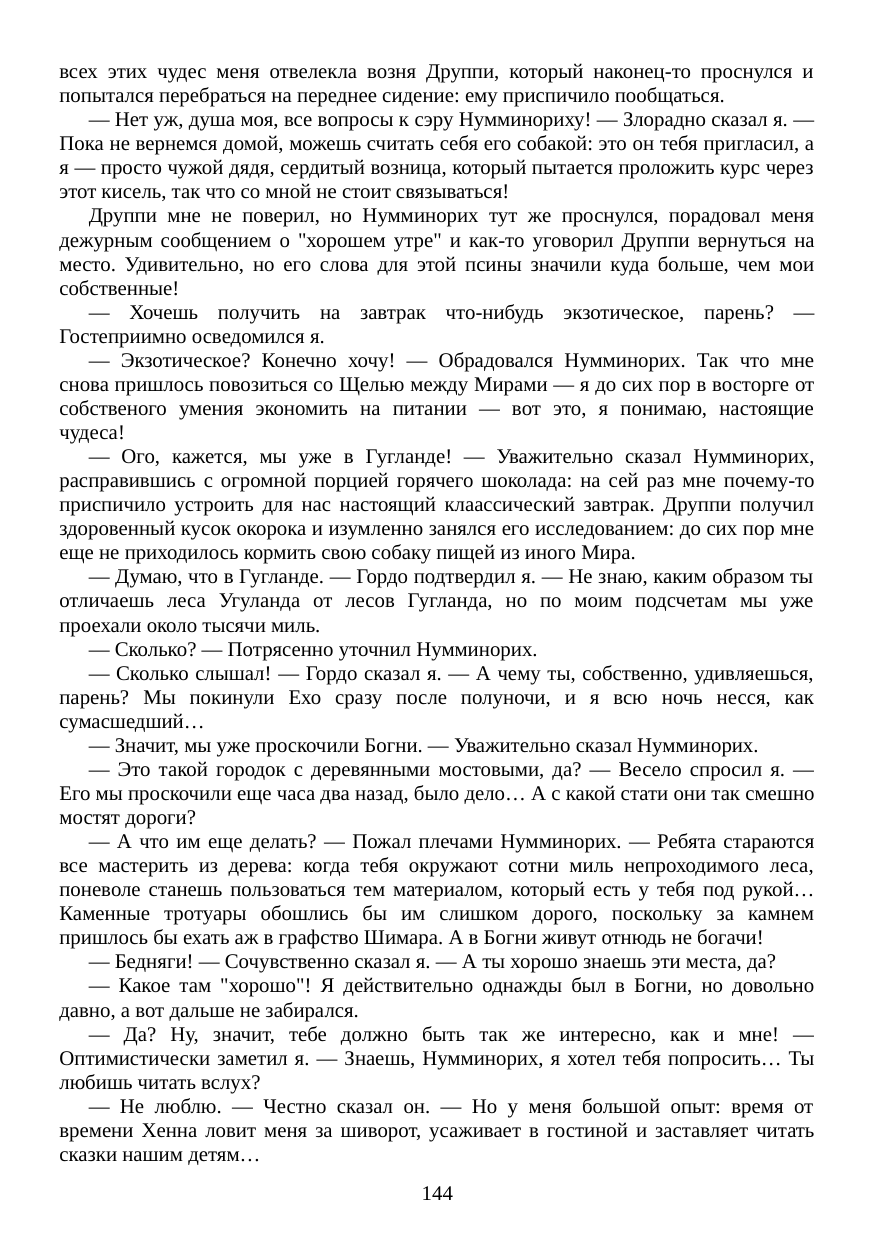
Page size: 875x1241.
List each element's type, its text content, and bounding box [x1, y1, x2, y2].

text всех этих чудес меня отвелекла возня Друппи, который наконец-то проснулся и попытался перебраться на переднее сидение: ему приспичило пообщаться. [59, 59, 815, 107]
text — Сколько слышал! — Гордо сказал я. — А чему ты, собственно, удивляешься, парень? Мы покинули Ехо сразу после полуночи, и я всю ночь несся, как сумасшедший… [59, 661, 815, 733]
text — Бедняги! — Сочувственно сказал я. — А ты хорошо знаешь эти места, да? [59, 949, 815, 973]
text — Не люблю. — Честно сказал он. — Но у меня большой опыт: время от времени Хенна ловит меня за шиворот, усаживает в гостиной и заставляет читать сказки нашим детям… [59, 1094, 815, 1166]
text — Да? Ну, значит, тебе должно быть так же интересно, как и мне! — Оптимистически заметил я. — Знаешь, Нумминорих, я хотел тебя попросить… Ты любишь читать вслух? [59, 1022, 815, 1094]
text — Ого, кажется, мы уже в Гугланде! — Уважительно сказал Нумминорих, расправившись с огромной порцией горячего шоколада: на сей раз мне почему-то приспичило устроить для нас настоящий клаассический завтрак. Друппи получил здоровенный кусок окорока и изумленно занялся его исследованием: до сих пор мне еще не приходилось кормить свою собаку пищей из иного Мира. [59, 444, 815, 564]
text — А что им еще делать? — Пожал плечами Нумминорих. — Ребята стараются все мастерить из дерева: когда тебя окружают сотни миль непроходимого леса, поневоле станешь пользоваться тем материалом, который есть у тебя под рукой… Каменные тротуары обошлись бы им слишком дорого, поскольку за камнем пришлось бы ехать аж в графство Шимара. А в Богни живут отнюдь не богачи! [59, 829, 815, 949]
text — Значит, мы уже проскочили Богни. — Уважительно сказал Нумминорих. [59, 733, 815, 757]
text — Думаю, что в Гугланде. — Гордо подтвердил я. — Не знаю, каким образом ты отличаешь леса Угуланда от лесов Гугланда, но по моим подсчетам мы уже проехали около тысячи миль. [59, 564, 815, 637]
text — Нет уж, душа моя, все вопросы к сэру Нумминориху! — Злорадно сказал я. — Пока не вернемся домой, можешь считать себя его собакой: это он тебя пригласил, а я — просто чужой дядя, сердитый возница, который пытается проложить курс через этот кисель, так что со мной не стоит связываться! [59, 107, 815, 203]
text Друппи мне не поверил, но Нумминорих тут же проснулся, порадовал меня дежурным сообщением о "хорошем утре" и как-то уговорил Друппи вернуться на место. Удивительно, но его слова для этой псины значили куда больше, чем мои собственные! [59, 203, 815, 300]
text — Какое там "хорошо"! Я действительно однажды был в Богни, но довольно давно, а вот дальше не забирался. [59, 973, 815, 1022]
text — Экзотическое? Конечно хочу! — Обрадовался Нумминорих. Так что мне снова пришлось повозиться со Щелью между Мирами — я до сих пор в восторге от собственого умения экономить на питании — вот это, я понимаю, настоящие чудеса! [59, 348, 815, 444]
text — Хочешь получить на завтрак что-нибудь экзотическое, парень? — Гостеприимно осведомился я. [59, 300, 815, 348]
text — Это такой городок с деревянными мостовыми, да? — Весело спросил я. — Его мы проскочили еще часа два назад, было дело… А с какой стати они так смешно мостят дороги? [59, 757, 815, 829]
text — Сколько? — Потрясенно уточнил Нумминорих. [59, 637, 815, 661]
